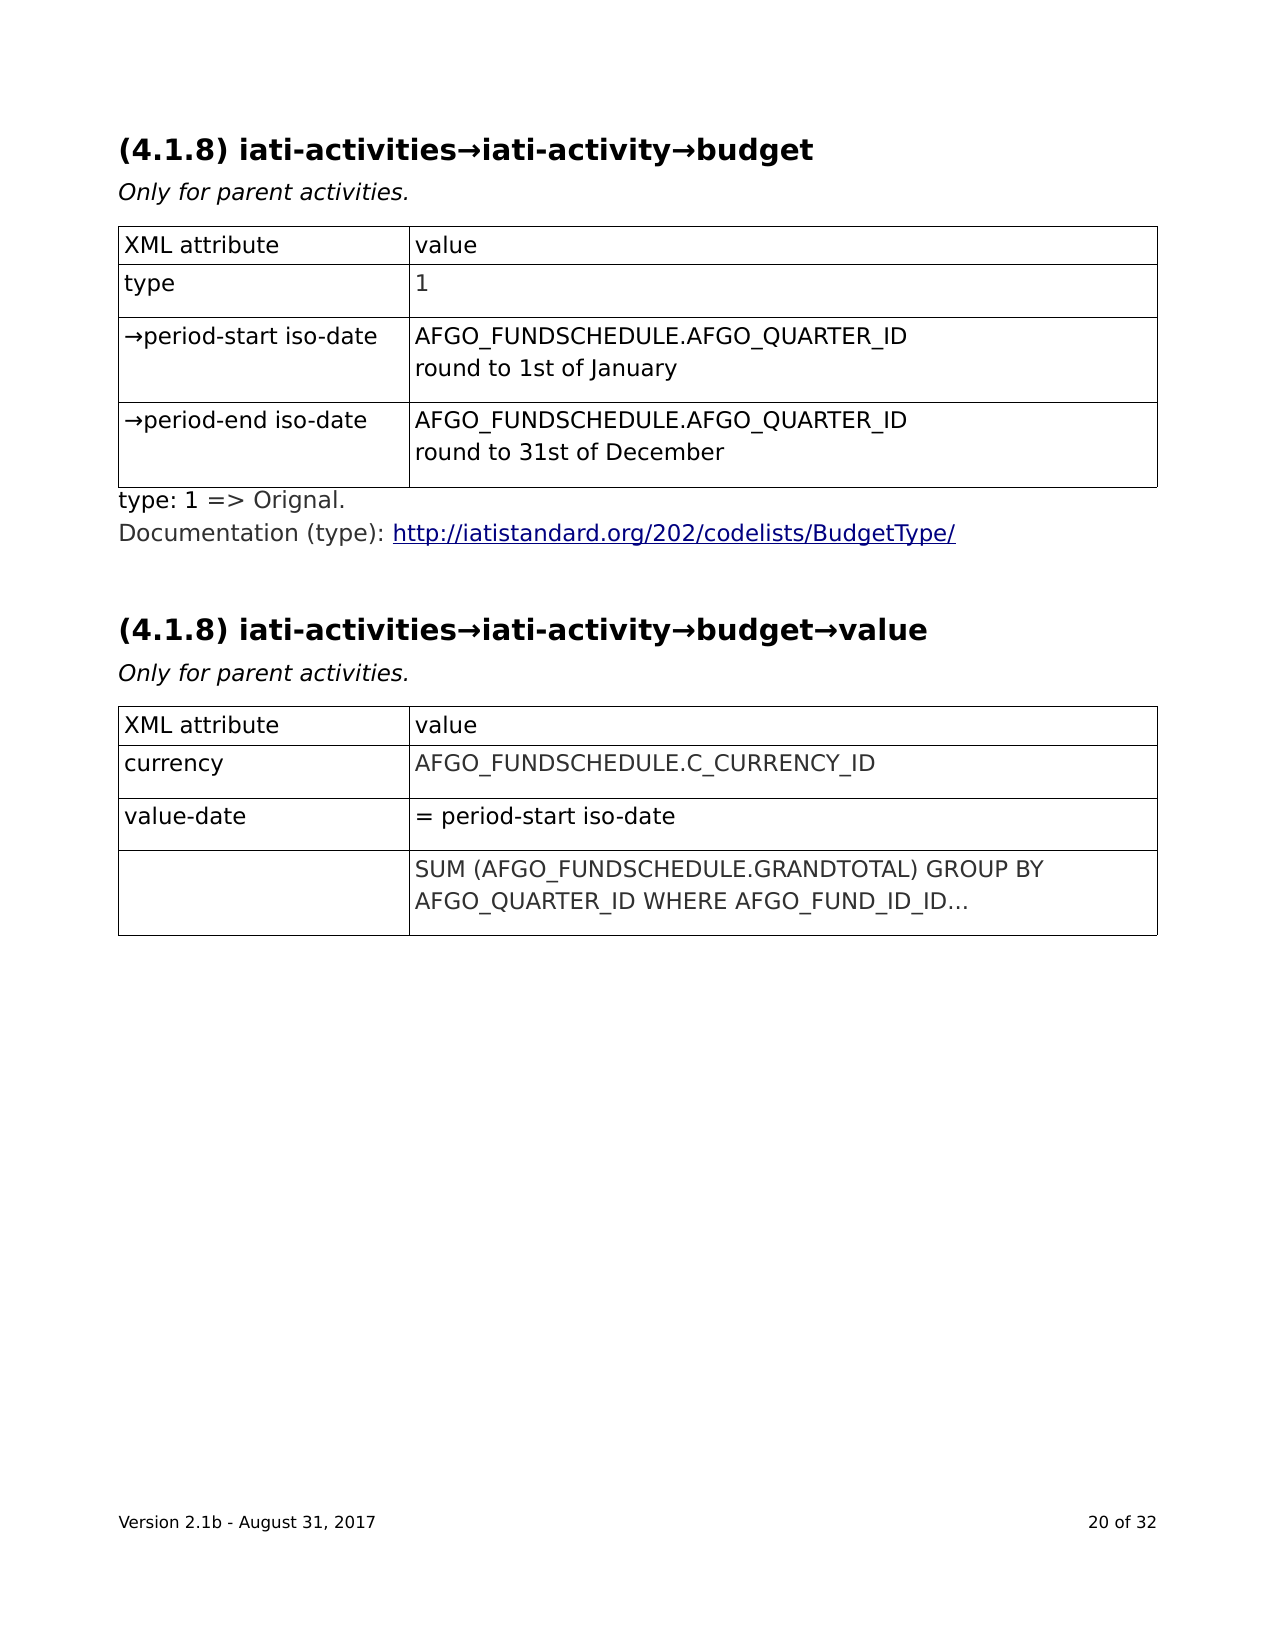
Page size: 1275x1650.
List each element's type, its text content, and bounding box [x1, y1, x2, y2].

table_cell = period-start iso-date [410, 799, 1157, 850]
text Only for parent activities. [118, 660, 1157, 687]
table_cell →period-start iso-date [119, 318, 409, 402]
table_cell [119, 851, 409, 935]
text Only for parent activities. [118, 179, 1157, 206]
table_cell AFGO_FUNDSCHEDULE.AFGO_QUARTER_ID round to 31st of December [410, 403, 1157, 487]
table_cell type [119, 265, 409, 317]
subtitle (4.1.8) iati-activities→iati-activity→budget→value [118, 613, 1157, 647]
table_cell value-date [119, 799, 409, 850]
table_cell →period-end iso-date [119, 403, 409, 487]
table_cell AFGO_FUNDSCHEDULE.C_CURRENCY_ID [410, 746, 1157, 797]
table_cell 1 [410, 265, 1157, 317]
table_header value [410, 707, 1157, 745]
table_header value [410, 227, 1157, 264]
table_cell currency [119, 746, 409, 797]
subtitle (4.1.8) iati-activities→iati-activity→budget [118, 133, 1157, 167]
table_cell AFGO_FUNDSCHEDULE.AFGO_QUARTER_ID round to 1st of January [410, 318, 1157, 402]
table_header XML attribute [119, 707, 409, 745]
text type: 1 => Orignal. Documentation (type): http://iatistandard.org/202/codelists/BudgetType/ [118, 488, 1157, 547]
table_header XML attribute [119, 227, 409, 264]
table_cell SUM (AFGO_FUNDSCHEDULE.GRANDTOTAL) GROUP BY AFGO_QUARTER_ID WHERE AFGO_FUND_ID_ID... [410, 851, 1157, 935]
